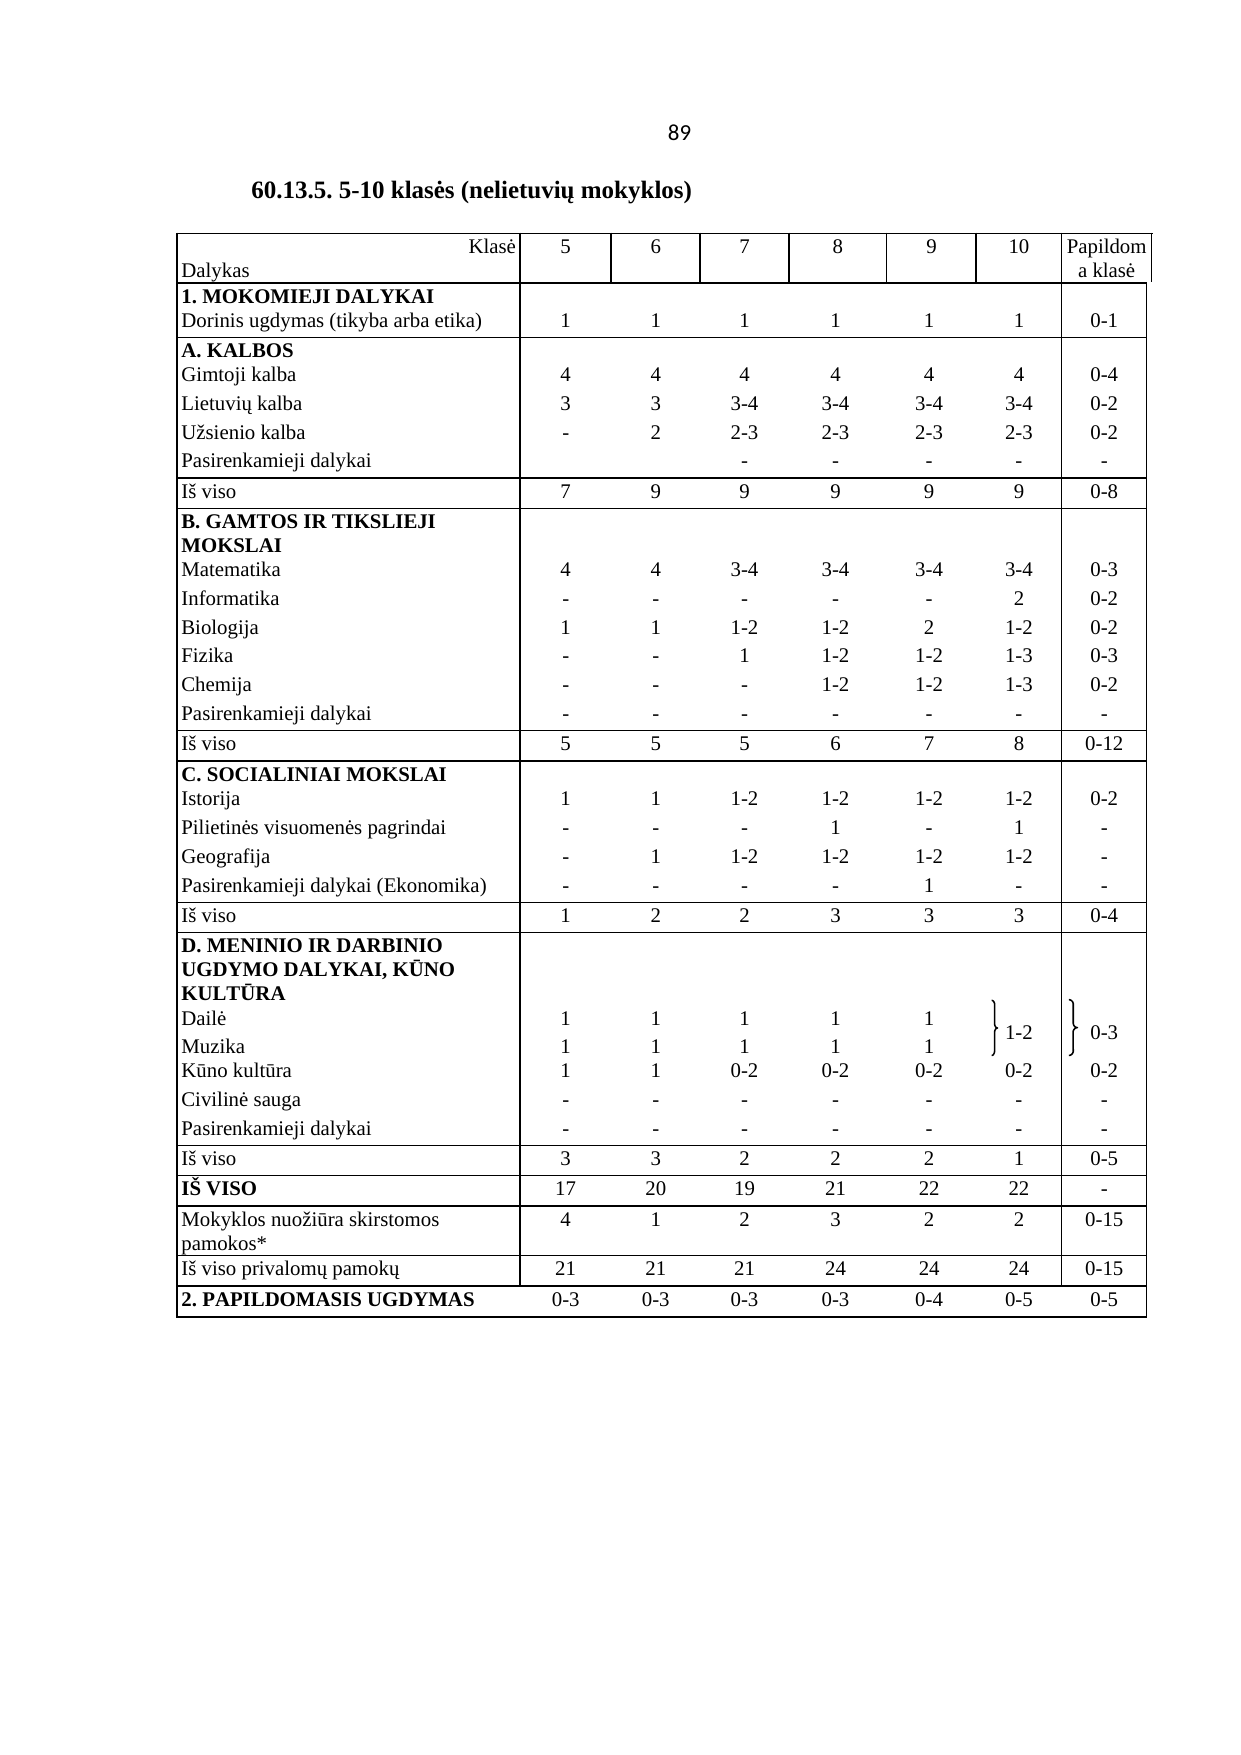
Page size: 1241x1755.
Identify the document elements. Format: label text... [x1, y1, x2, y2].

table_cell [611, 509, 700, 557]
table_cell 2-3 [789, 420, 882, 448]
table_cell [700, 933, 789, 1005]
table_cell - [521, 586, 611, 614]
table_cell - [700, 873, 789, 901]
table_cell IŠ VISO [178, 1176, 519, 1205]
table_cell - [1062, 1116, 1146, 1144]
table_cell 1 [521, 308, 611, 336]
table_cell 0-3 [1062, 1005, 1146, 1058]
table_cell [521, 933, 611, 1005]
table_cell [976, 933, 1061, 1005]
table_cell 4 [521, 1207, 611, 1255]
table_cell - [611, 815, 700, 844]
table_cell [521, 448, 611, 477]
table_cell [882, 762, 886, 786]
table_cell - [976, 448, 1061, 477]
table_cell 0-2 [1062, 586, 1146, 614]
table_cell 1 [611, 615, 700, 643]
table_cell 0-5 [1061, 1287, 1146, 1316]
table_cell 0-15 [1062, 1256, 1146, 1285]
table_cell 9 [700, 479, 789, 507]
table_cell 3 [882, 903, 976, 932]
table_cell 1 [611, 844, 700, 873]
table_cell Pasirenkamieji dalykai (Ekonomika) [178, 873, 519, 901]
table_cell - [882, 701, 976, 729]
table_cell 9 [611, 479, 700, 507]
table_cell 2 [700, 1207, 789, 1255]
table_cell 0-3 [1062, 557, 1146, 586]
table_cell 1 [607, 1034, 611, 1058]
table_cell [1142, 338, 1146, 362]
table_cell 24 [976, 1256, 1061, 1285]
table_cell [976, 762, 980, 786]
table_cell [882, 509, 976, 557]
table_cell [1062, 338, 1066, 362]
table_cell 1-2 [882, 672, 976, 701]
table_cell 2 [882, 1146, 976, 1175]
table_cell - [1062, 701, 1146, 729]
table_cell 0-2 [976, 1058, 1061, 1087]
table_cell [696, 338, 700, 362]
table_cell 6 [789, 731, 882, 760]
table_cell 2 [611, 420, 700, 448]
table_cell Pasirenkamieji dalykai [178, 1116, 519, 1144]
table_cell 0-4 [882, 1287, 976, 1316]
table_cell 1-3 [976, 672, 1061, 701]
table_cell 2 [789, 1146, 882, 1175]
table_cell 0-2 [882, 1058, 976, 1087]
table_cell 9 [789, 479, 882, 507]
table_cell 0-3 [611, 1287, 700, 1316]
table_cell [789, 509, 882, 557]
table_cell 3 [611, 391, 700, 419]
table_cell - [976, 701, 1061, 729]
table_cell 1 [976, 308, 1061, 336]
table_cell [976, 338, 980, 362]
table_cell 4 [611, 362, 700, 391]
table_cell 21 [700, 1256, 789, 1285]
table_cell 3-4 [789, 391, 882, 419]
table_cell - [700, 448, 789, 477]
table_cell [976, 284, 980, 308]
table_cell Chemija [178, 672, 519, 701]
table_cell 1-2 [976, 615, 1061, 643]
table_cell Istorija [178, 786, 519, 815]
table_cell 2-3 [882, 420, 976, 448]
table_cell - [521, 815, 611, 844]
table_cell 1-2 [976, 786, 1061, 815]
table_cell 9 [976, 479, 1061, 507]
table_cell 22 [882, 1176, 976, 1205]
table_cell 1 [882, 308, 976, 336]
table_cell 1-2 [789, 786, 882, 815]
table_cell 3-4 [976, 391, 1061, 419]
table_cell 1 [882, 1034, 886, 1058]
table_cell 0-15 [1062, 1207, 1146, 1255]
table_cell - [611, 1116, 700, 1144]
table_cell 0-8 [1062, 479, 1146, 507]
table_cell 1-2 [700, 786, 789, 815]
table_cell - [521, 1087, 611, 1116]
table_cell 0-2 [1062, 391, 1146, 419]
table_cell [700, 338, 704, 362]
table_cell Biologija [178, 615, 519, 643]
table_cell - [882, 1116, 976, 1144]
table_cell [700, 509, 789, 557]
table_cell 1 [521, 615, 611, 643]
table_cell 21 [789, 1176, 882, 1205]
table_cell - [700, 701, 789, 729]
table_cell 2 [700, 903, 789, 932]
table_cell - [521, 844, 611, 873]
table_cell [1062, 284, 1066, 308]
table_header 6 [612, 234, 699, 282]
table_cell [607, 762, 611, 786]
table_cell 2 [976, 1207, 1061, 1255]
table_cell [611, 762, 615, 786]
table_cell 2-3 [976, 420, 1061, 448]
table_cell 4 [521, 557, 611, 586]
table_cell [1062, 933, 1146, 1005]
table_cell 1 [611, 1058, 700, 1087]
table_cell 1 [611, 1005, 700, 1034]
table_cell [1057, 284, 1061, 308]
table_cell [789, 338, 793, 362]
table_cell [607, 338, 611, 362]
table_cell 0-4 [1062, 362, 1146, 391]
table_cell [1062, 762, 1066, 786]
table_cell 17 [521, 1176, 611, 1205]
table_cell [882, 933, 976, 1005]
table_cell 3-4 [700, 557, 789, 586]
table_cell Geografija [178, 844, 519, 873]
table_cell 0-2 [1062, 672, 1146, 701]
table_cell 0-2 [1062, 615, 1146, 643]
table_cell 2 [976, 586, 1061, 614]
table_cell 0-3 [520, 1287, 611, 1316]
table_cell - [789, 448, 882, 477]
table_cell 5 [700, 731, 789, 760]
table_header 5 [521, 234, 610, 282]
table_cell [611, 933, 700, 1005]
table_cell [972, 762, 976, 786]
table_cell 0-2 [700, 1058, 789, 1087]
table_cell - [700, 1087, 789, 1116]
table_cell 1 [700, 1005, 789, 1034]
table_cell 2. PAPILDOMASIS UGDYMAS [178, 1287, 520, 1316]
table_cell 3 [789, 903, 882, 932]
text 60.13.5. 5-10 klasės (nelietuvių mokyklos) [177, 175, 1181, 204]
table_cell [700, 284, 704, 308]
table_cell 3-4 [700, 391, 789, 419]
table_cell - [789, 873, 882, 901]
table_cell 1 [789, 308, 882, 336]
table_cell 1 [521, 1058, 611, 1087]
table_cell Iš viso [178, 479, 519, 507]
table_cell - [700, 1116, 789, 1144]
table_cell 1 [700, 1034, 704, 1058]
table_cell 21 [611, 1256, 700, 1285]
table_cell - [521, 873, 611, 901]
table_cell - [611, 1087, 700, 1116]
table_cell 1 [521, 786, 611, 815]
table_cell - [882, 448, 976, 477]
table_cell Kūno kultūra [178, 1058, 519, 1087]
table_cell 20 [611, 1176, 700, 1205]
table_cell [1147, 962, 1152, 1005]
table_cell [784, 284, 789, 308]
table_cell [1147, 533, 1152, 557]
table_cell 0-3 [1062, 643, 1146, 672]
table_cell - [976, 873, 1061, 901]
table_cell 1 [696, 1034, 700, 1058]
table_cell - [700, 586, 789, 614]
table_cell 21 [521, 1256, 611, 1285]
table_cell [700, 762, 704, 786]
table_cell 4 [882, 362, 976, 391]
table_cell 4 [789, 362, 882, 391]
table_cell - [1062, 873, 1146, 901]
table_cell 3 [611, 1146, 700, 1175]
table_cell [878, 338, 882, 362]
table_header 9 [887, 234, 975, 282]
table_cell - [521, 672, 611, 701]
table_cell [878, 284, 882, 308]
table_cell 3 [976, 903, 1061, 932]
table_cell 5 [611, 731, 700, 760]
table_cell 1-2 [789, 672, 882, 701]
table_cell [1142, 762, 1146, 786]
table_cell Pasirenkamieji dalykai [178, 448, 519, 477]
table_cell - [882, 586, 976, 614]
table_cell 0-5 [1062, 1146, 1146, 1175]
table_cell 0-2 [1062, 1058, 1146, 1087]
table_cell 1 [521, 903, 611, 932]
table_cell 2 [611, 903, 700, 932]
table_cell [1057, 338, 1061, 362]
table_cell 22 [976, 1176, 1061, 1205]
table_cell - [611, 873, 700, 901]
table_cell 1 [789, 1034, 793, 1058]
table_cell - [789, 586, 882, 614]
table_cell [611, 338, 615, 362]
table_cell 3-4 [882, 557, 976, 586]
table_cell 0-3 [700, 1287, 789, 1316]
table_cell 0-5 [976, 1287, 1061, 1316]
table_cell - [700, 672, 789, 701]
table_cell 9 [882, 479, 976, 507]
table_cell 8 [976, 731, 1061, 760]
table_cell 1 [878, 1034, 882, 1058]
table_cell - [976, 1087, 1061, 1116]
table_cell Pasirenkamieji dalykai [178, 701, 519, 729]
table_cell 1-2 [882, 844, 976, 873]
table_cell [972, 338, 976, 362]
table_cell 1 [976, 815, 1061, 844]
table_cell 4 [521, 362, 611, 391]
table_cell Matematika [178, 557, 519, 586]
table_cell - [521, 643, 611, 672]
table_cell 1 [700, 308, 789, 336]
table_cell [789, 284, 793, 308]
table_header 10 [977, 234, 1061, 282]
table_cell Informatika [178, 586, 519, 614]
table_cell 1 [611, 786, 700, 815]
table_cell Iš viso privalomų pamokų [178, 1256, 519, 1285]
table_cell [611, 448, 700, 477]
table_cell - [521, 1116, 611, 1144]
table_cell 0-2 [1062, 420, 1146, 448]
table_cell 1 [521, 1005, 611, 1034]
table_cell 2 [700, 1146, 789, 1175]
table_cell 3-4 [882, 391, 976, 419]
table_cell [696, 762, 700, 786]
table_cell 1 [882, 1005, 976, 1034]
table_cell [607, 284, 611, 308]
table_cell 2-3 [700, 420, 789, 448]
table_cell Iš viso [178, 731, 519, 760]
table_cell 1-2 [700, 844, 789, 873]
table_cell [878, 762, 882, 786]
table_cell 0-4 [1062, 903, 1146, 932]
table_cell 19 [700, 1176, 789, 1205]
table_cell - [882, 815, 976, 844]
table_cell Fizika [178, 643, 519, 672]
table_cell Gimtoji kalba [178, 362, 519, 391]
table_cell [976, 509, 1061, 557]
table_cell - [1062, 815, 1146, 844]
table_cell 2 [882, 1207, 976, 1255]
table_cell 3-4 [789, 557, 882, 586]
table_cell Dailė [178, 1005, 519, 1034]
table_cell - [700, 815, 789, 844]
table_cell 1 [611, 308, 700, 336]
table_cell - [611, 586, 700, 614]
table_cell [784, 338, 789, 362]
table_cell [882, 338, 886, 362]
table_cell [789, 762, 793, 786]
table_cell 1-2 [700, 615, 789, 643]
table_cell 1 [789, 1005, 882, 1034]
table_cell - [976, 1116, 1061, 1144]
table_cell 3-4 [976, 557, 1061, 586]
table_cell 1 [700, 643, 789, 672]
table_cell 1-2 [882, 786, 976, 815]
table_cell - [611, 701, 700, 729]
table_cell 1 [882, 873, 976, 901]
table_cell 0-2 [789, 1058, 882, 1087]
table_cell 4 [700, 362, 789, 391]
table_cell Lietuvių kalba [178, 391, 519, 419]
table_cell [784, 762, 789, 786]
table_cell - [611, 672, 700, 701]
table_cell [1057, 762, 1061, 786]
table_cell Užsienio kalba [178, 420, 519, 448]
table_cell 24 [789, 1256, 882, 1285]
table_cell 1 [611, 1034, 615, 1058]
table_cell 1-2 [976, 1005, 1061, 1058]
table_cell 0-1 [1062, 308, 1146, 336]
table_cell - [789, 1116, 882, 1144]
table_cell 1-2 [789, 844, 882, 873]
table_cell Iš viso [178, 903, 519, 932]
table_cell - [521, 420, 611, 448]
table_cell - [1062, 1176, 1146, 1205]
table_cell 1-2 [789, 643, 882, 672]
table_cell Pilietinės visuomenės pagrindai [178, 815, 519, 844]
table_cell - [1062, 448, 1146, 477]
table_cell 7 [882, 731, 976, 760]
table_cell 0-2 [1062, 786, 1146, 815]
table_cell 1-2 [789, 615, 882, 643]
table_cell - [611, 643, 700, 672]
table_cell - [882, 1087, 976, 1116]
table_cell 1 [972, 1034, 976, 1058]
table_cell 7 [521, 479, 611, 507]
table_cell Dorinis ugdymas (tikyba arba etika) [178, 308, 519, 336]
table_cell 2 [882, 615, 976, 643]
table_cell [882, 284, 886, 308]
table_cell 1 [784, 1034, 789, 1058]
table_cell 24 [882, 1256, 976, 1285]
table_cell [611, 284, 615, 308]
table_cell 4 [611, 557, 700, 586]
table_cell - [1062, 1087, 1146, 1116]
table_cell 5 [521, 731, 611, 760]
table_cell Iš viso [178, 1146, 519, 1175]
table_cell [1147, 1235, 1152, 1255]
table_cell 3 [521, 391, 611, 419]
table_cell - [789, 701, 882, 729]
table_cell 0-3 [789, 1287, 882, 1316]
table_cell 1 [611, 1207, 700, 1255]
table_cell - [1062, 844, 1146, 873]
table_cell 3 [789, 1207, 882, 1255]
table_cell [521, 509, 611, 557]
table_cell 1-3 [976, 643, 1061, 672]
table_cell 1-2 [976, 844, 1061, 873]
table_cell 1 [789, 815, 882, 844]
table_cell - [789, 1087, 882, 1116]
table_cell - [521, 701, 611, 729]
table_cell [789, 933, 882, 1005]
table_cell Civilinė sauga [178, 1087, 519, 1116]
table_cell 1 [976, 1146, 1061, 1175]
table_header 7 [701, 234, 788, 282]
table_cell [696, 284, 700, 308]
table_cell 0-12 [1062, 731, 1146, 760]
table_cell [1062, 509, 1146, 557]
table_header 8 [790, 234, 886, 282]
table_cell 3 [521, 1146, 611, 1175]
table_cell 1-2 [882, 643, 976, 672]
table_cell [1142, 284, 1146, 308]
table_cell 4 [976, 362, 1061, 391]
table_cell [972, 284, 976, 308]
